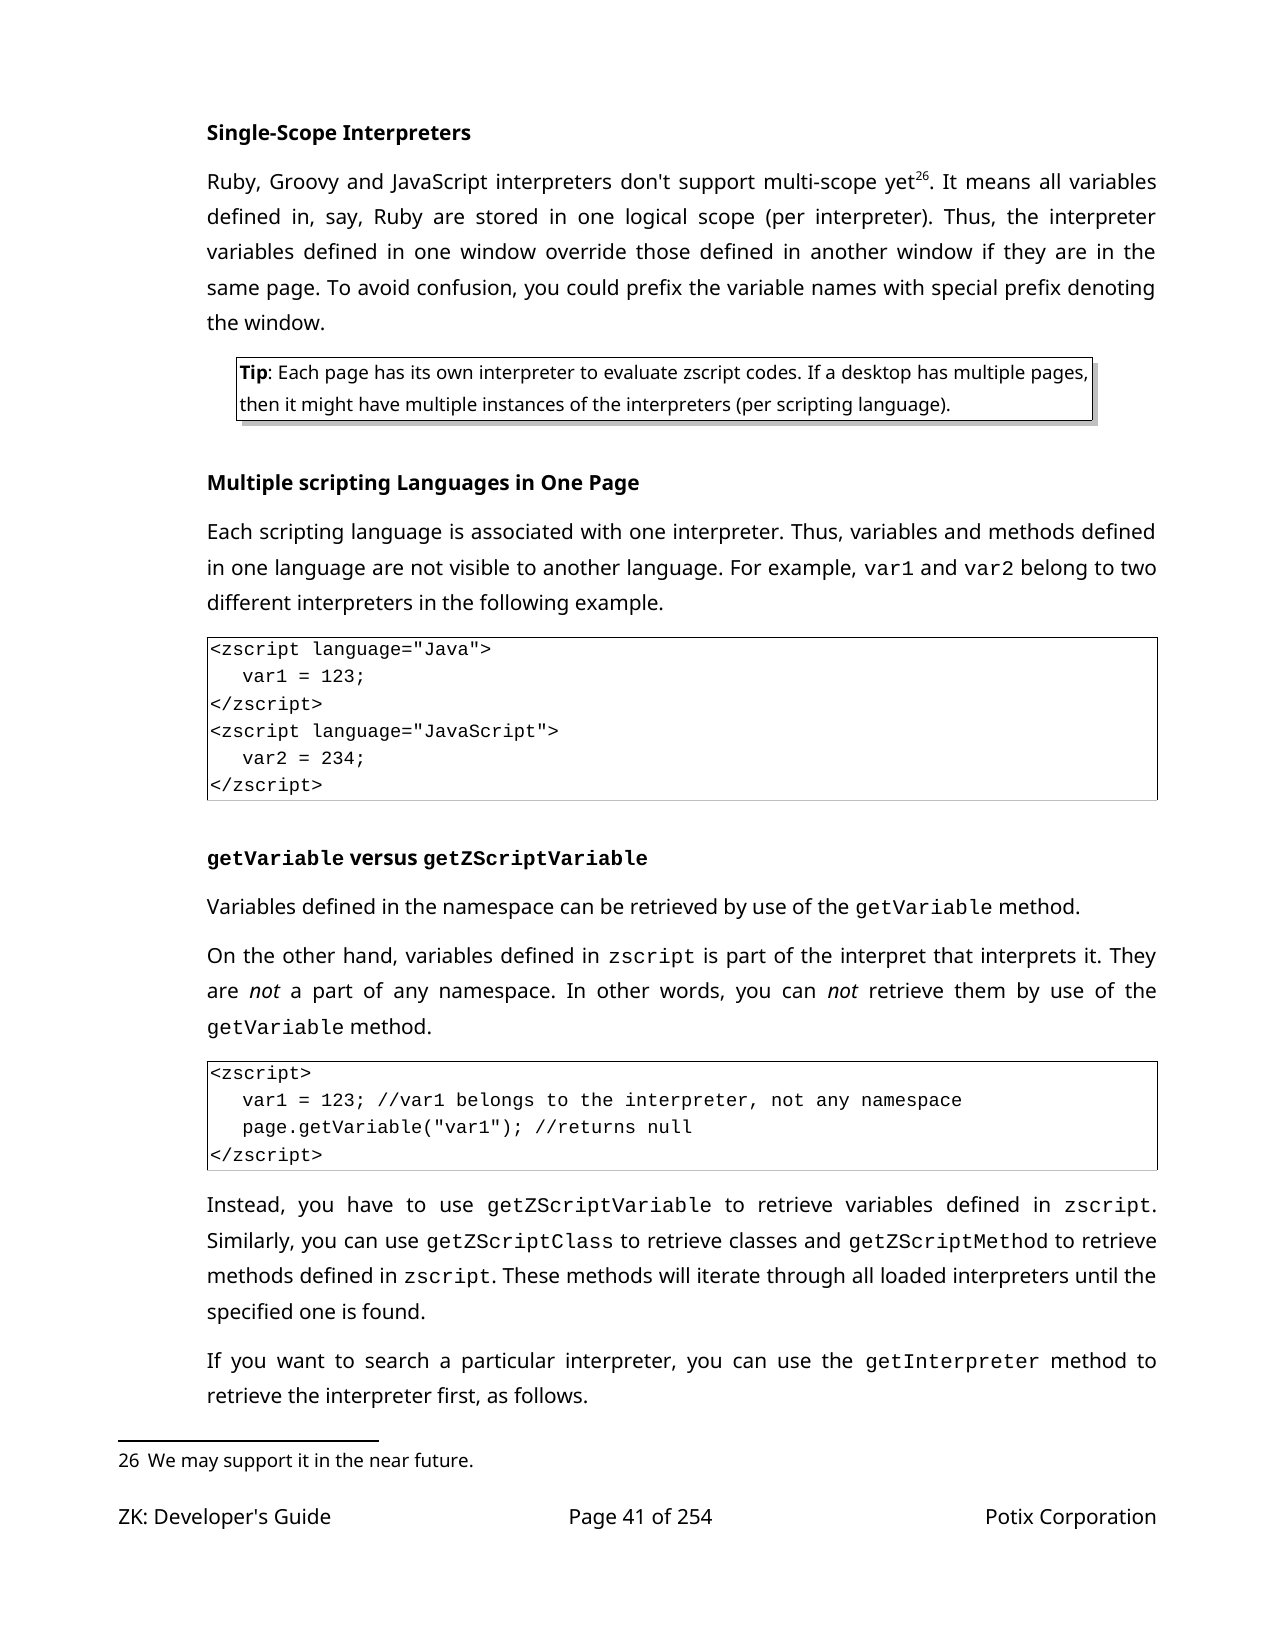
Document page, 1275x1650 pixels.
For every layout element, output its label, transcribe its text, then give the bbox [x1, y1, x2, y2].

text <zscript> [208, 1062, 1157, 1085]
text var1 = 123; //var1 belongs to the interpreter, not any namespace [208, 1088, 1157, 1112]
text Each scripting language is associated with one interpreter. Thus, variables and methods defined in one language are not visible to another language. For example, var1 and var2 belong to two different interpreters in the following example. [207, 517, 1157, 616]
text Instead, you have to use getZScriptVariable to retrieve variables defined in zscript. Similarly, you can use getZScriptClass to retrieve classes and getZScriptMethod to retrieve methods defined in zscript. These methods will iterate through all loaded interpreters until the specified one is found. [207, 1190, 1157, 1325]
subtitle getVariable versus getZScriptVariable [207, 843, 1157, 871]
text Tip: Each page has its own interpreter to evaluate zscript codes. If a desktop has multiple pages, then it might have multiple instances of the interpreters (per scripting language). [237, 358, 1092, 420]
text Ruby, Groovy and JavaScript interpreters don't support multi-scope yet. It means all variables defined in, say, Ruby are stored in one logical scope (per interpreter). Thus, the interpreter variables defined in one window override those defined in another window if they are in the same page. To avoid confusion, you could prefix the variable names with special prefix denoting the window. [207, 167, 1157, 336]
text var2 = 234; [208, 746, 1157, 770]
text We may support it in the near future. [118, 1447, 1157, 1473]
text </zscript> [208, 691, 1157, 716]
text page.getVariable("var1"); //returns null [208, 1115, 1157, 1139]
text If you want to search a particular interpreter, you can use the getInterpreter method to retrieve the interpreter first, as follows. [207, 1346, 1157, 1409]
text </zscript> [208, 1142, 1157, 1170]
subtitle Multiple scripting Languages in One Page [207, 468, 1157, 497]
text var1 = 123; [208, 664, 1157, 688]
text Variables defined in the namespace can be retrieved by use of the getVariable method. [207, 892, 1157, 920]
text <zscript language="JavaScript"> [208, 718, 1157, 743]
text On the other hand, variables defined in zscript is part of the interpret that interprets it. They are not a part of any namespace. In other words, you can not retrieve them by use of the getVariable method. [207, 941, 1157, 1040]
subtitle Single-Scope Interpreters [207, 118, 1157, 146]
text </zscript> [208, 773, 1157, 800]
text <zscript language="Java"> [208, 638, 1157, 661]
